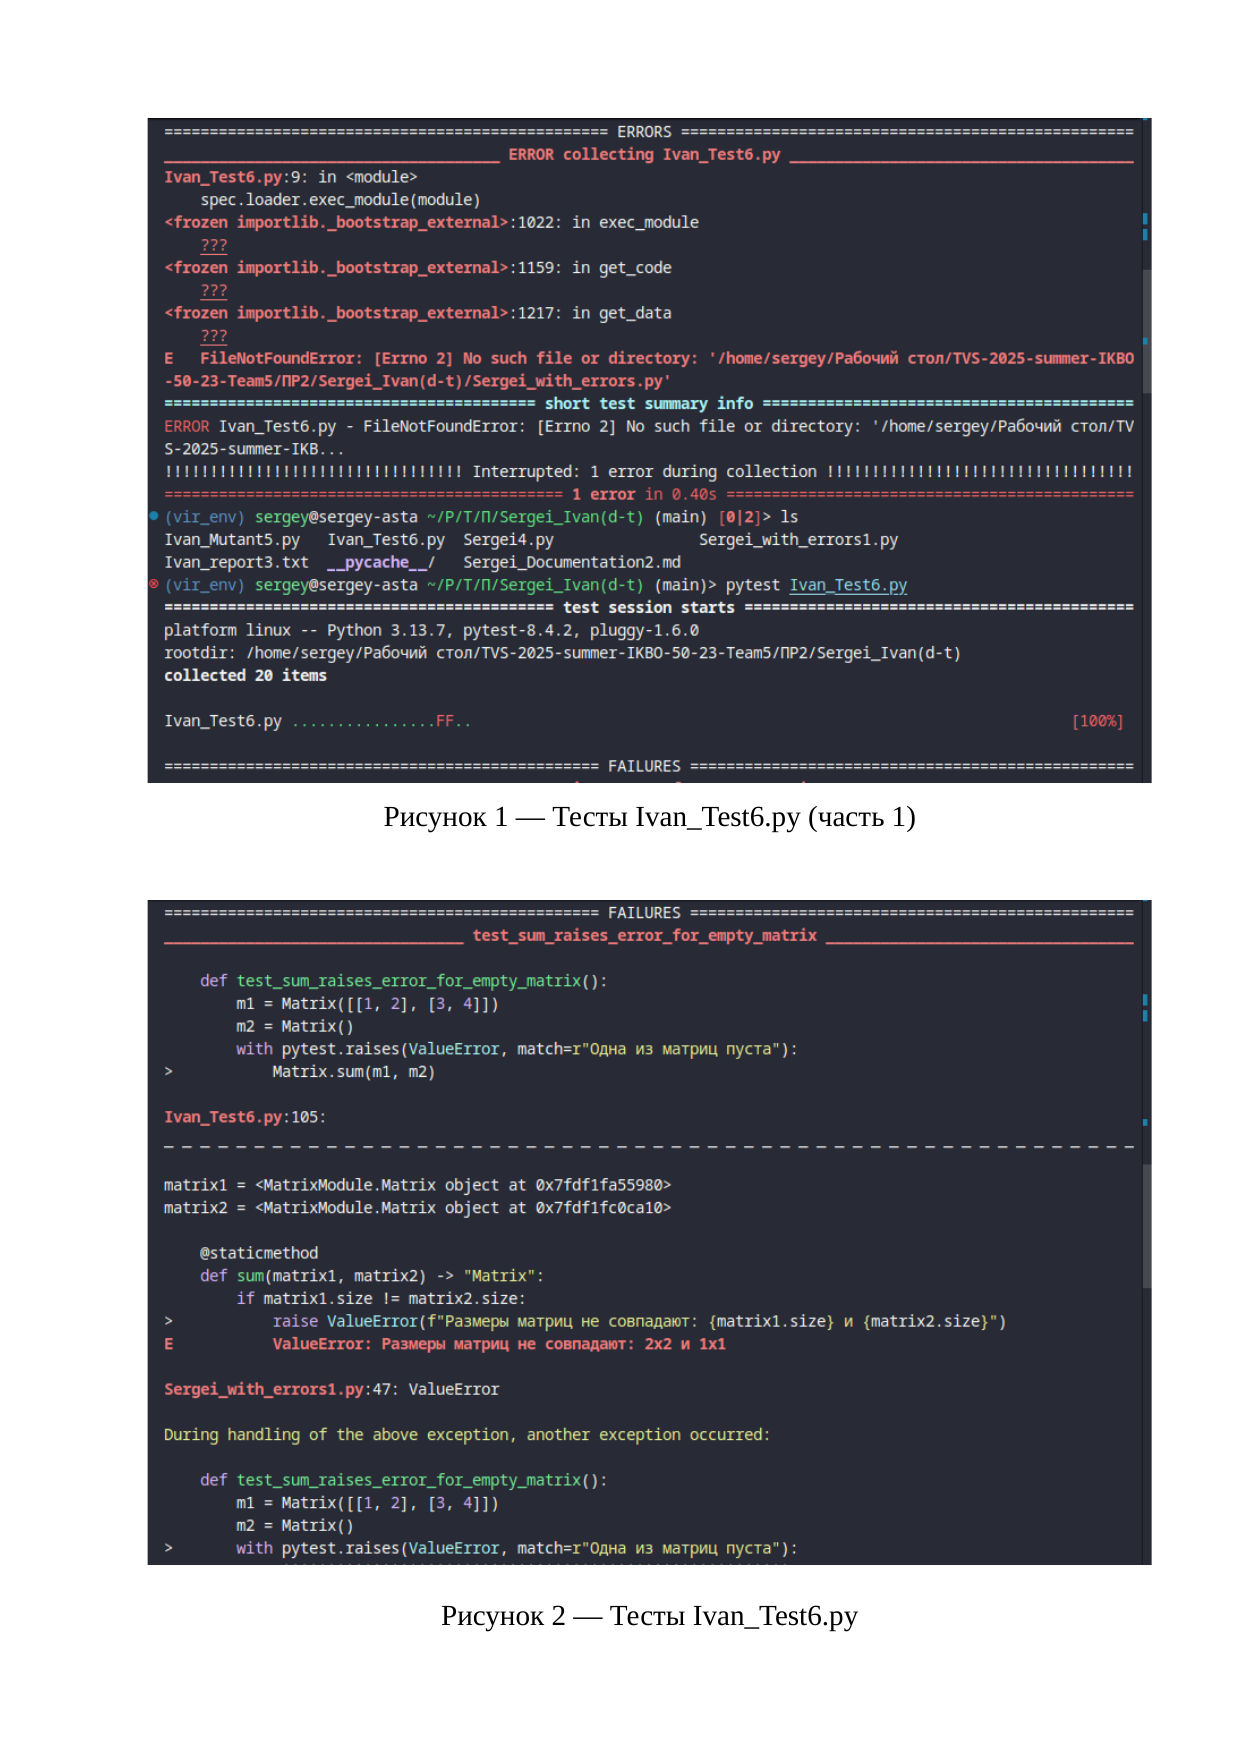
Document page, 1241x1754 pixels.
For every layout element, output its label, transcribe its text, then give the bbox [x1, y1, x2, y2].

picture [147, 118, 1152, 783]
picture [147, 900, 1152, 1565]
text Рисунок 2 — Тесты Ivan_Test6.py [148, 1565, 1152, 1631]
text Рисунок 1 ― Тесты Ivan_Test6.py (часть 1) [148, 783, 1152, 833]
